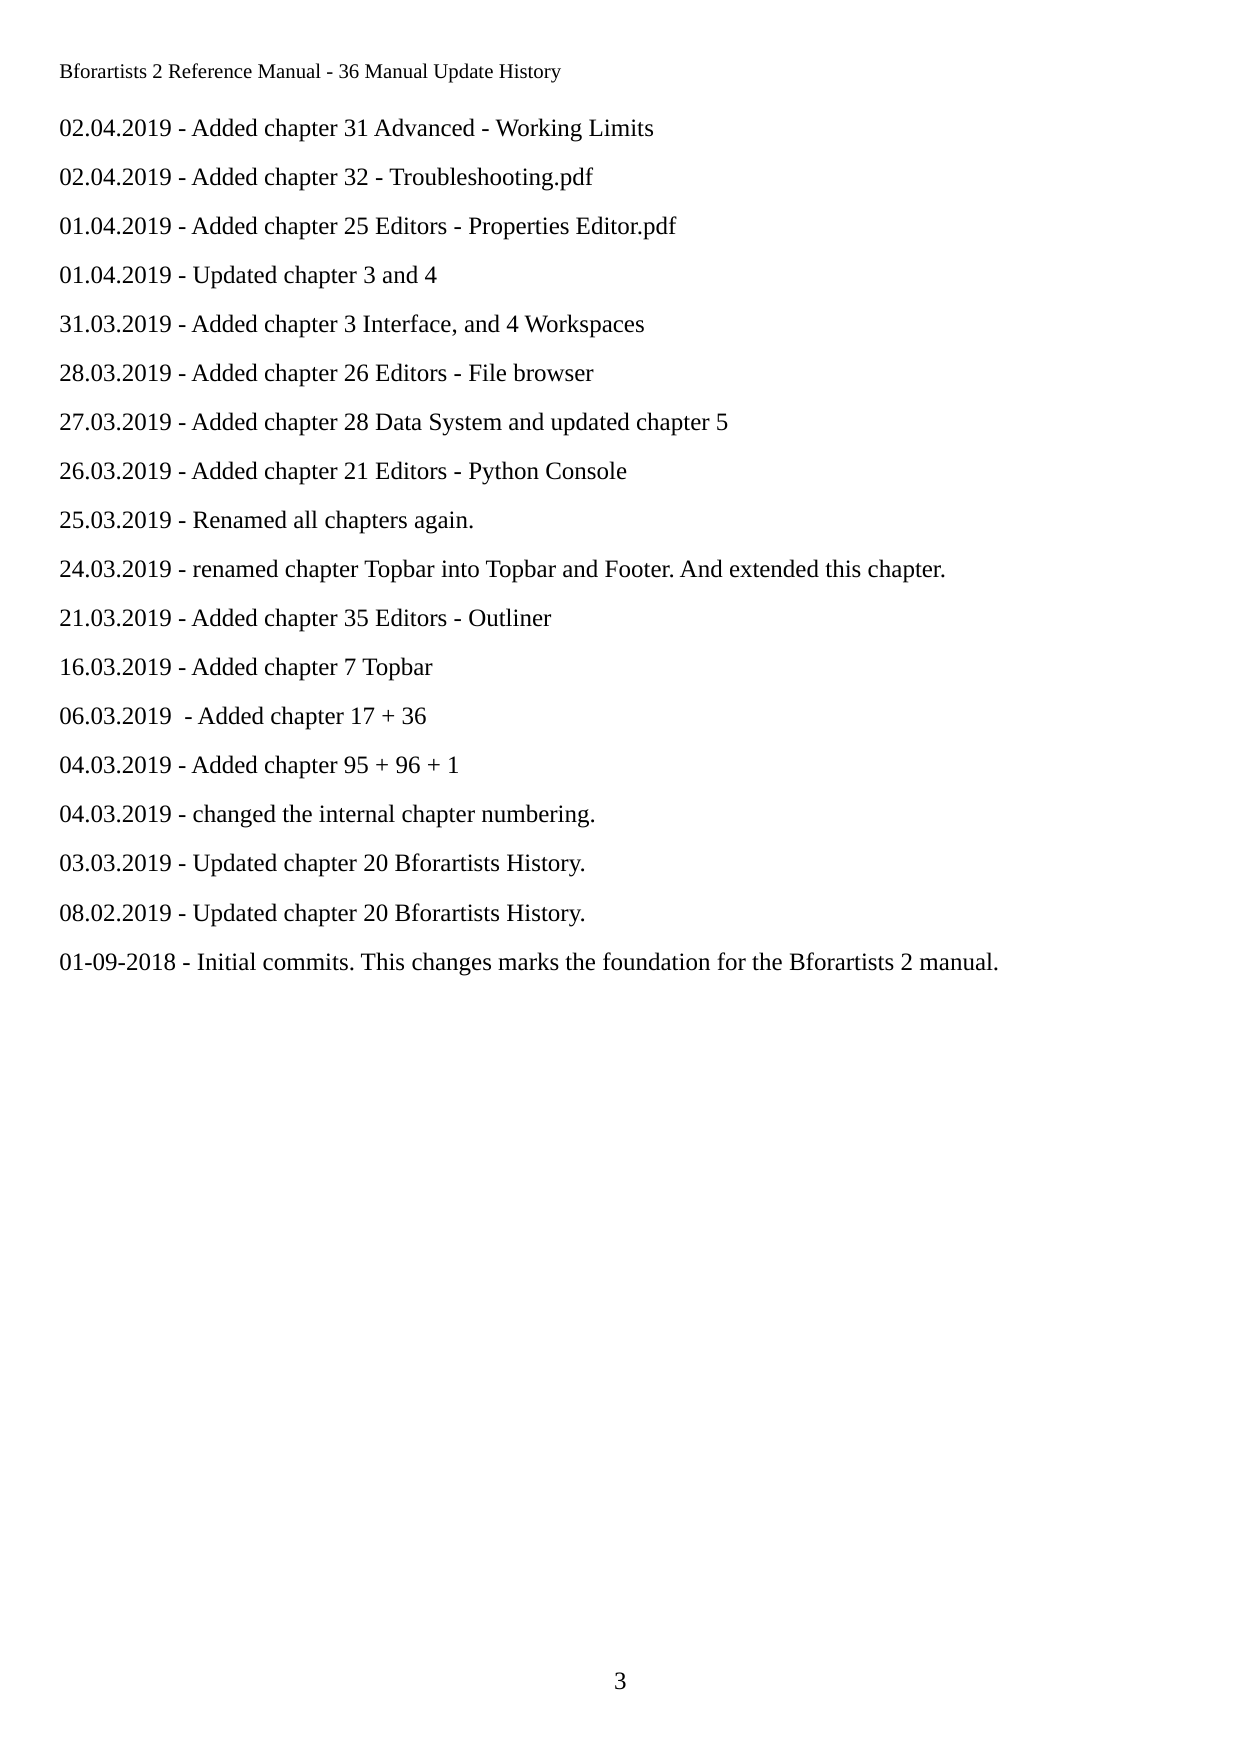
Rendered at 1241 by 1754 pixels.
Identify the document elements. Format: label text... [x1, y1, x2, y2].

text 01.04.2019 - Updated chapter 3 and 4 [59, 260, 1181, 288]
text 01.04.2019 - Added chapter 25 Editors - Properties Editor.pdf [59, 211, 1181, 239]
text 16.03.2019 - Added chapter 7 Topbar [59, 652, 1181, 681]
text 06.03.2019 - Added chapter 17 + 36 [59, 701, 1181, 730]
text 04.03.2019 - Added chapter 95 + 96 + 1 [59, 750, 1181, 779]
text 28.03.2019 - Added chapter 26 Editors - File browser [59, 358, 1181, 387]
text 25.03.2019 - Renamed all chapters again. [59, 505, 1181, 534]
text 02.04.2019 - Added chapter 31 Advanced - Working Limits [59, 113, 1181, 141]
text 01-09-2018 - Initial commits. This changes marks the foundation for the Bforartists 2 manual. [59, 947, 1181, 975]
text 08.02.2019 - Updated chapter 20 Bforartists History. [59, 898, 1181, 926]
text 24.03.2019 - renamed chapter Topbar into Topbar and Footer. And extended this chapter. [59, 554, 1181, 583]
text 03.03.2019 - Updated chapter 20 Bforartists History. [59, 848, 1181, 877]
text 27.03.2019 - Added chapter 28 Data System and updated chapter 5 [59, 407, 1181, 436]
text 26.03.2019 - Added chapter 21 Editors - Python Console [59, 456, 1181, 485]
text 02.04.2019 - Added chapter 32 - Troubleshooting.pdf [59, 162, 1181, 190]
text 31.03.2019 - Added chapter 3 Interface, and 4 Workspaces [59, 309, 1181, 338]
text 04.03.2019 - changed the internal chapter numbering. [59, 799, 1181, 828]
text 21.03.2019 - Added chapter 35 Editors - Outliner [59, 603, 1181, 632]
